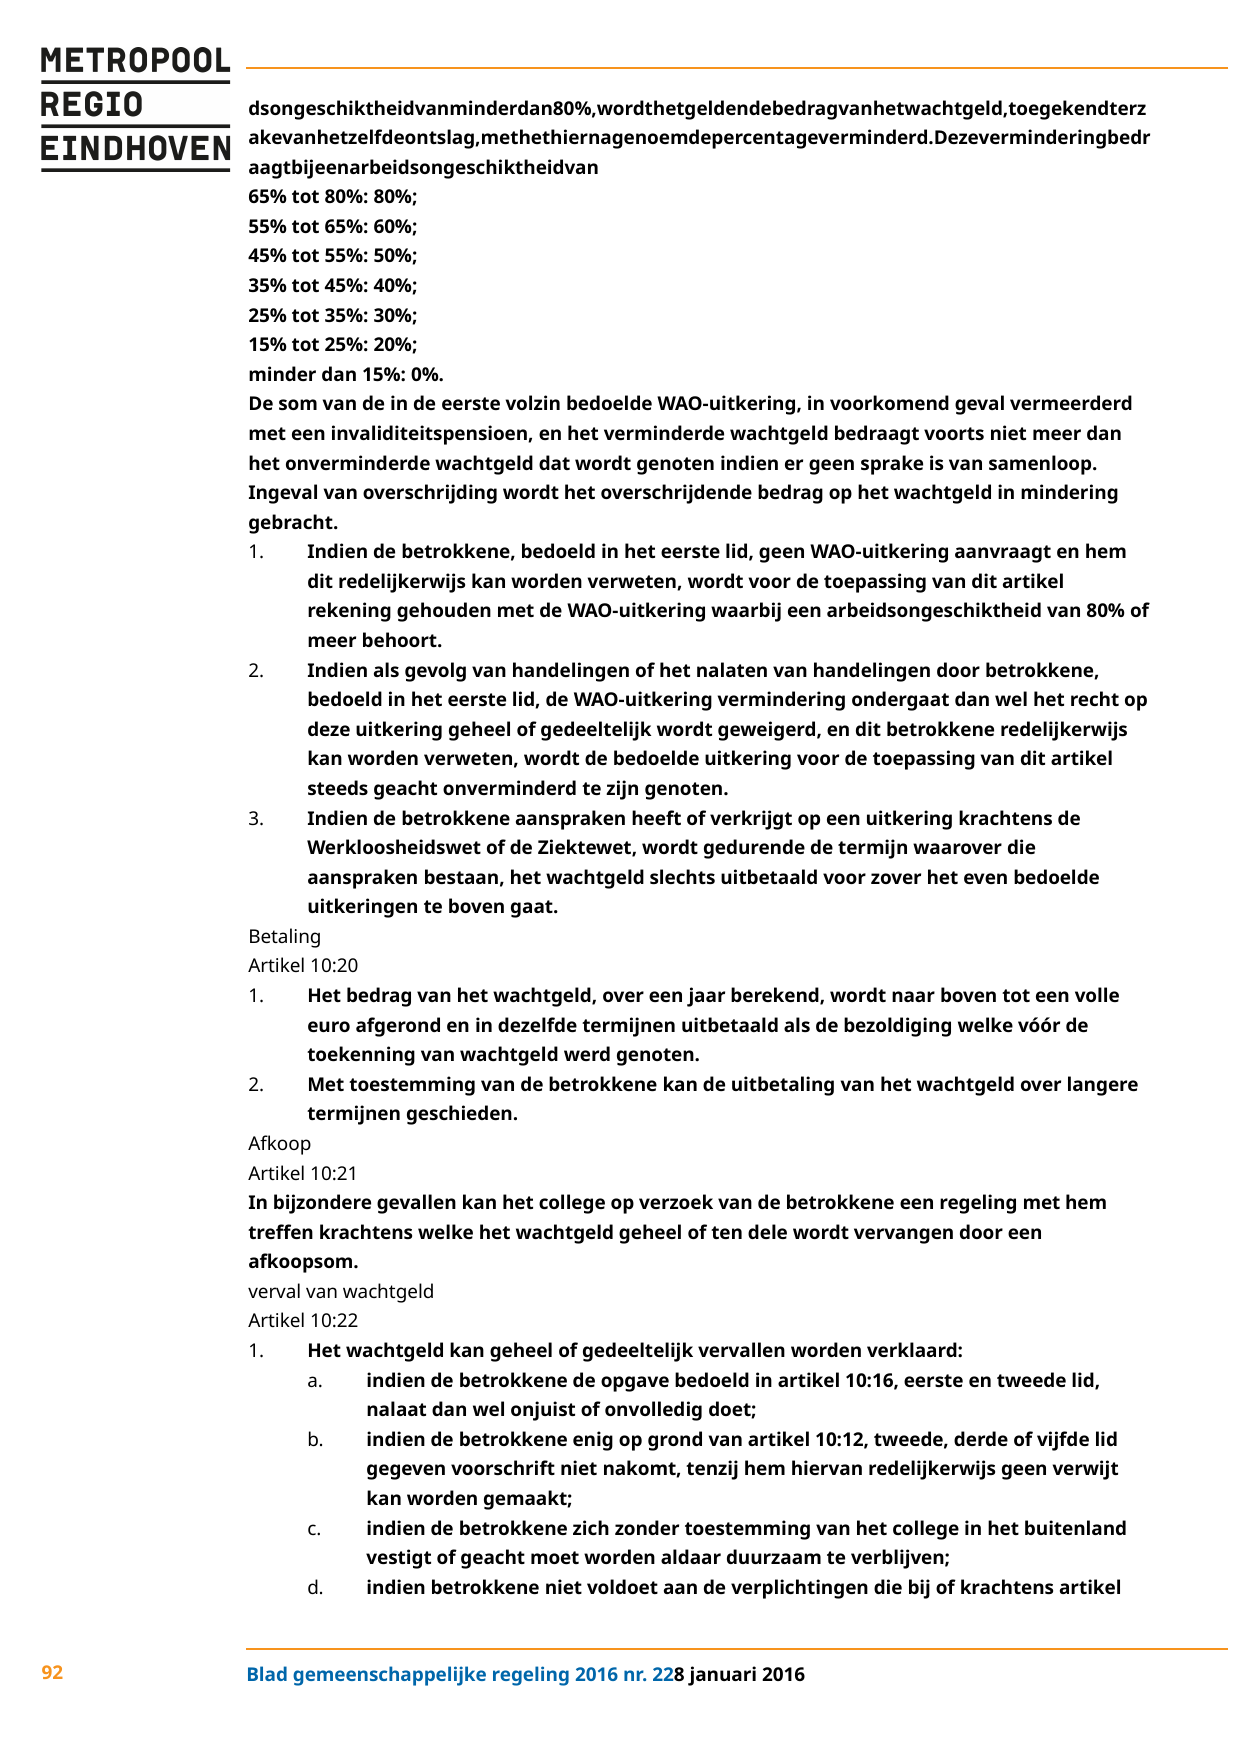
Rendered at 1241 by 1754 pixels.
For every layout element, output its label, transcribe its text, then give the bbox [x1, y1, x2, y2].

text De som van de in de eerste volzin bedoelde WAO-uitkering, in voorkomend geval vermeerderd met een invaliditeitspensioen, en het verminderde wachtgeld bedraagt voorts niet meer dan het onverminderde wachtgeld dat wordt genoten indien er geen sprake is van samenloop. Ingeval van overschrijding wordt het overschrijdende bedrag op het wachtgeld in mindering gebracht. [248, 391, 1152, 535]
list indien de betrokkene zich zonder toestemming van het college in het buitenland vestigt of geacht moet worden aldaar duurzaam te verblijven; [307, 1515, 1152, 1570]
text Betaling [248, 923, 1152, 949]
list indien betrokkene niet voldoet aan de verplichtingen die bij of krachtens artikel [307, 1574, 1152, 1600]
text dsongeschiktheidvanminderdan80%,wordthetgeldendebedragvanhetwachtgeld,toegekendterzakevanhetzelfdeontslag,methethiernagenoemdepercentageverminderd.Dezeverminderingbedraagtbijeenarbeidsongeschiktheidvan [248, 95, 1152, 180]
text 45% tot 55%: 50%; [248, 243, 1152, 268]
text Artikel 10:21 [248, 1160, 1152, 1186]
text Artikel 10:20 [248, 953, 1152, 978]
list Met toestemming van de betrokkene kan de uitbetaling van het wachtgeld over langere termijnen geschieden. [248, 1071, 1152, 1126]
text 65% tot 80%: 80%; [248, 183, 1152, 209]
text In bijzondere gevallen kan het college op verzoek van de betrokkene een regeling met hem treffen krachtens welke het wachtgeld geheel of ten dele wordt vervangen door een afkoopsom. [248, 1189, 1152, 1274]
text minder dan 15%: 0%. [248, 361, 1152, 387]
list Indien de betrokkene aanspraken heeft of verkrijgt op een uitkering krachtens de Werkloosheidswet of de Ziektewet, wordt gedurende de termijn waarover die aanspraken bestaan, het wachtgeld slechts uitbetaald voor zover het even bedoelde uitkeringen te boven gaat. [248, 805, 1152, 919]
text 35% tot 45%: 40%; [248, 272, 1152, 298]
list Het bedrag van het wachtgeld, over een jaar berekend, wordt naar boven tot een volle euro afgerond en in dezelfde termijnen uitbetaald als de bezoldiging welke vóór de toekenning van wachtgeld werd genoten. [248, 982, 1152, 1067]
picture [41, 47, 231, 172]
list Indien de betrokkene, bedoeld in het eerste lid, geen WAO-uitkering aanvraagt en hem dit redelijkerwijs kan worden verweten, wordt voor de toepassing van dit artikel rekening gehouden met de WAO-uitkering waarbij een arbeidsongeschiktheid van 80% of meer behoort. [248, 538, 1152, 653]
text 55% tot 65%: 60%; [248, 213, 1152, 239]
text 25% tot 35%: 30%; [248, 302, 1152, 328]
list Indien als gevolg van handelingen of het nalaten van handelingen door betrokkene, bedoeld in het eerste lid, de WAO-uitkering vermindering ondergaat dan wel het recht op deze uitkering geheel of gedeeltelijk wordt geweigerd, en dit betrokkene redelijkerwijs kan worden verweten, wordt de bedoelde uitkering voor de toepassing van dit artikel steeds geacht onverminderd te zijn genoten. [248, 657, 1152, 801]
text 15% tot 25%: 20%; [248, 331, 1152, 357]
list Het wachtgeld kan geheel of gedeeltelijk vervallen worden verklaard: [248, 1337, 1152, 1363]
list indien de betrokkene enig op grond van artikel 10:12, tweede, derde of vijfde lid gegeven voorschrift niet nakomt, tenzij hem hiervan redelijkerwijs geen verwijt kan worden gemaakt; [307, 1426, 1152, 1511]
text verval van wachtgeld [248, 1278, 1152, 1304]
list indien de betrokkene de opgave bedoeld in artikel 10:16, eerste en tweede lid, nalaat dan wel onjuist of onvolledig doet; [307, 1367, 1152, 1422]
text Artikel 10:22 [248, 1308, 1152, 1333]
text Afkoop [248, 1130, 1152, 1156]
